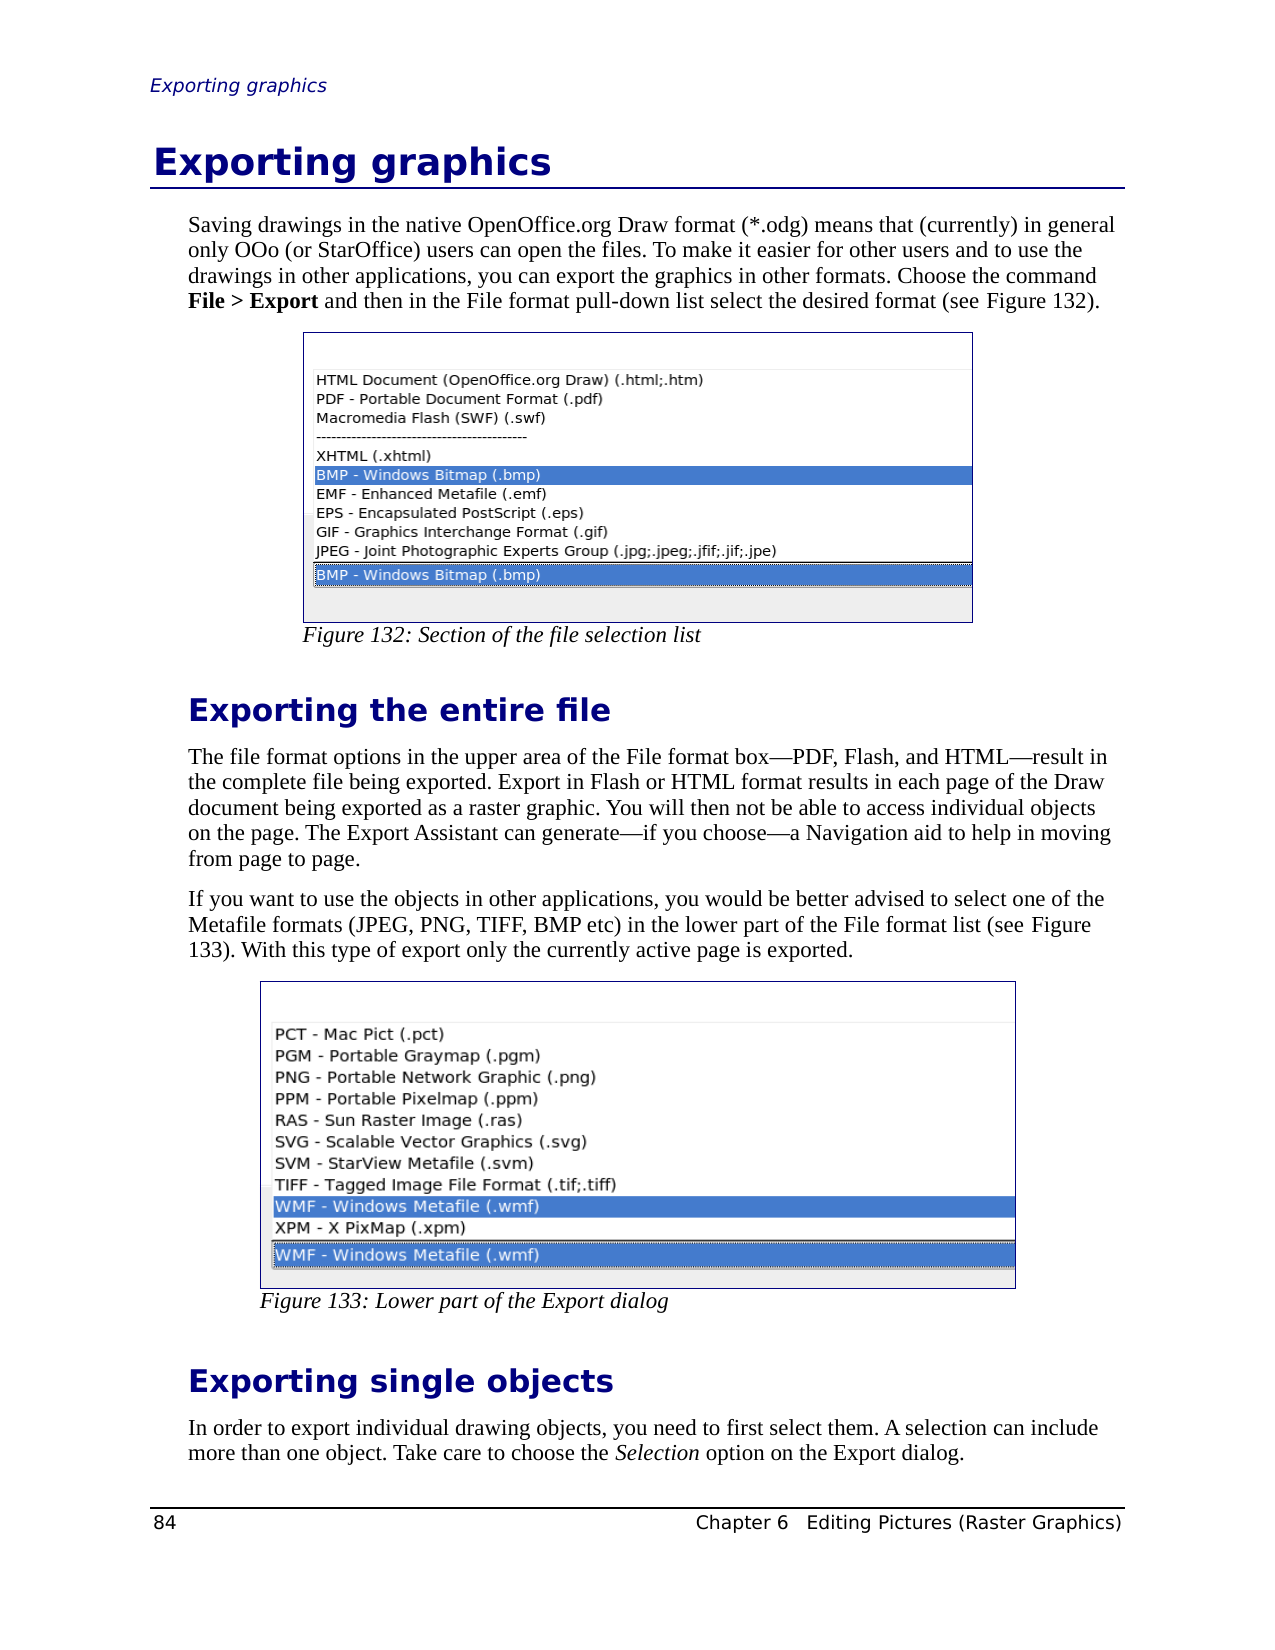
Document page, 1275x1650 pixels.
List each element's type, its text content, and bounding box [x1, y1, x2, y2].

picture [304, 333, 972, 622]
subtitle Exporting the entire file [188, 693, 1125, 729]
text Figure 133: Lower part of the Export dialog [259, 1289, 1016, 1314]
text If you want to use the objects in other applications, you would be better advised to select one of the Metafile formats (JPEG, PNG, TIFF, BMP etc) in the lower part of the File format list (see Figure 133). With this type of export only the currently active page is exported. [188, 886, 1125, 963]
subtitle Exporting single objects [188, 1364, 1125, 1400]
text In order to export individual drawing objects, you need to first select them. A selection can include more than one object. Take care to choose the Selection option on the Export dialog. [188, 1415, 1125, 1466]
text Figure 132: Section of the file selection list [302, 622, 972, 648]
subtitle Exporting graphics [150, 138, 1125, 187]
picture [261, 982, 1015, 1288]
text Saving drawings in the native OpenOffice.org Draw format (*.odg) means that (currently) in general only OOo (or StarOffice) users can open the files. To make it easier for other users and to use the drawings in other applications, you can export the graphics in other formats. Choose the command File > Export and then in the File format pull-down list select the desired format (see Figure 132). [188, 212, 1125, 314]
text The file format options in the upper area of the File format box—PDF, Flash, and HTML—result in the complete file being exported. Export in Flash or HTML format results in each page of the Draw document being exported as a raster graphic. You will then not be able to access individual objects on the page. The Export Assistant can generate—if you choose—a Navigation aid to help in moving from page to page. [188, 744, 1125, 871]
